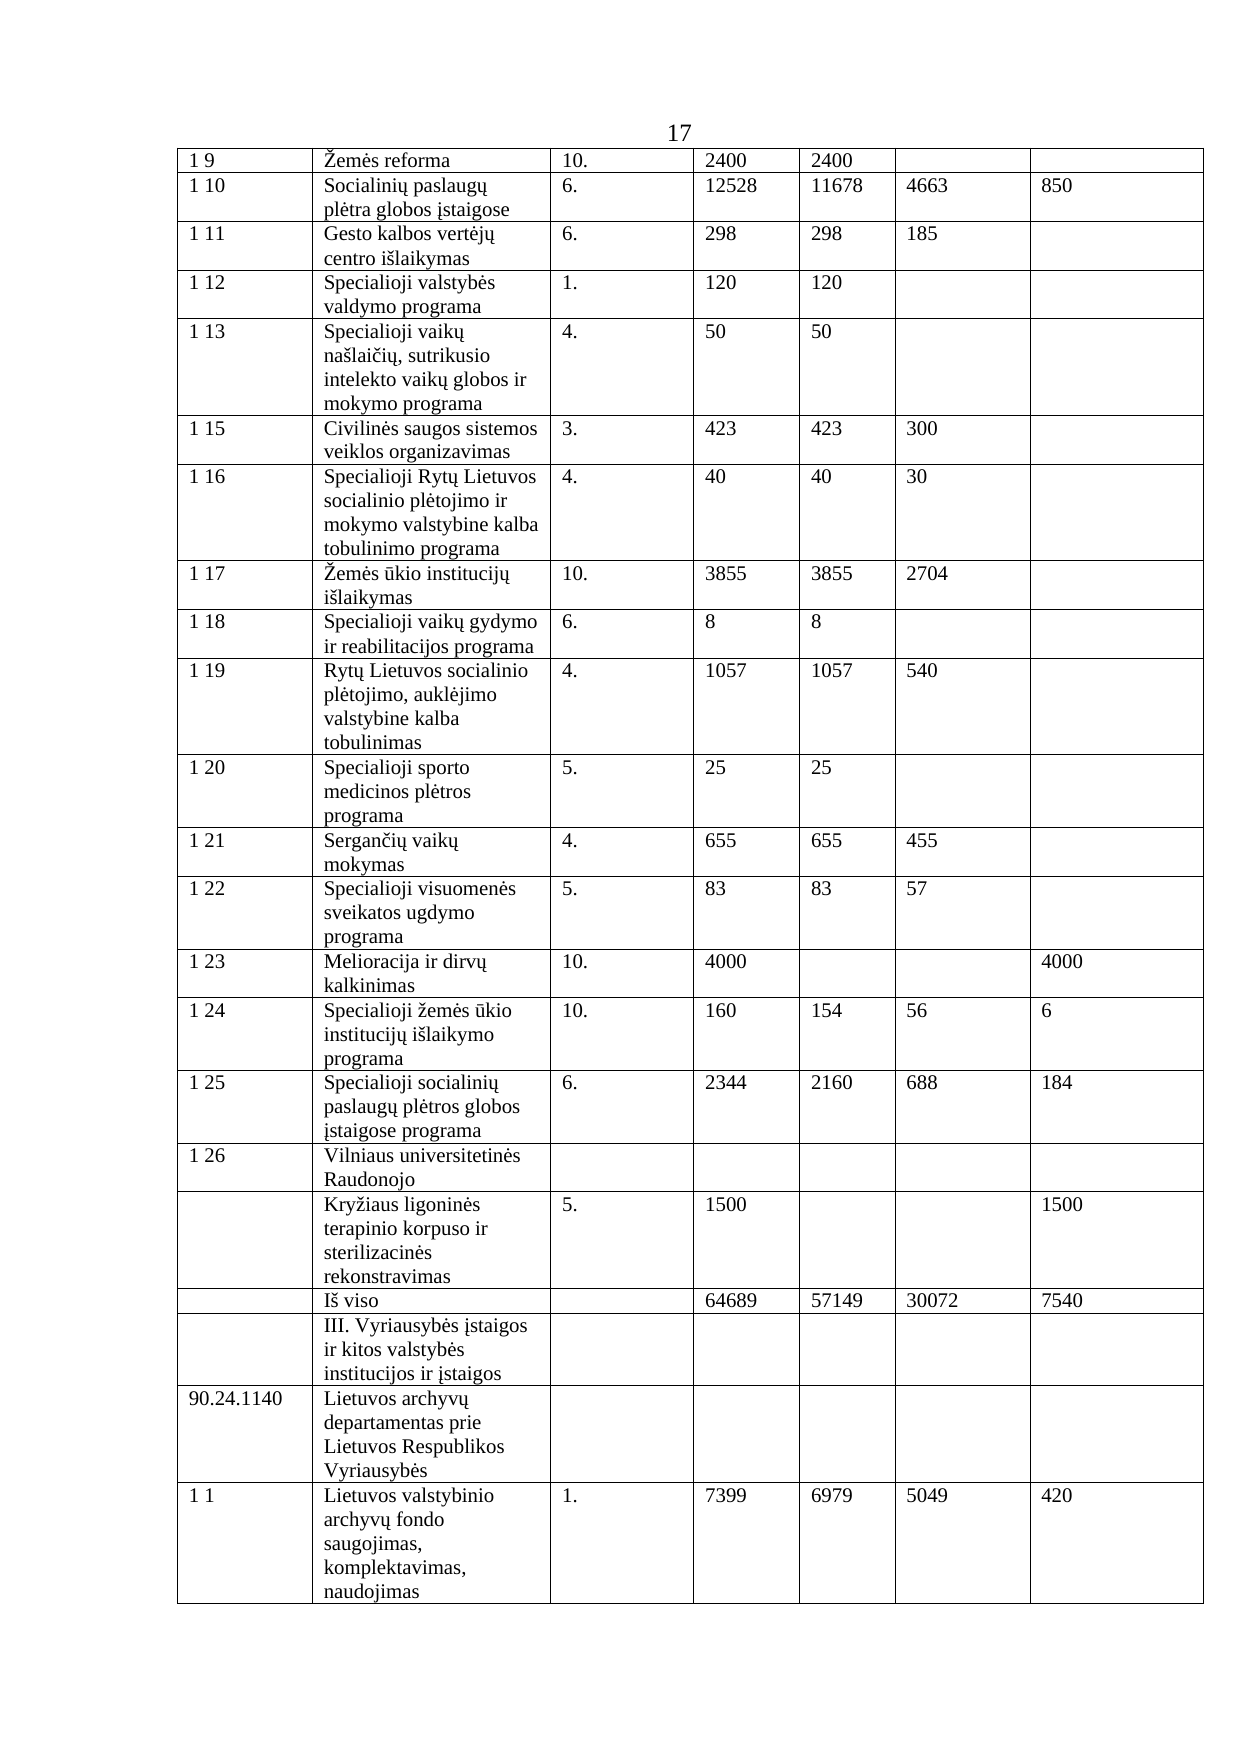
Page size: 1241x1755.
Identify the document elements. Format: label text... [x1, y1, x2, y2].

table_cell [1031, 222, 1203, 269]
table_cell Socialinių paslaugų plėtra globos įstaigose [313, 173, 550, 221]
table_cell 6. [551, 222, 693, 269]
table_cell [800, 950, 895, 997]
table_cell 298 [800, 222, 895, 269]
table_cell 5049 [896, 1483, 1030, 1603]
table_cell [1031, 561, 1203, 609]
table_cell 8 [800, 610, 895, 658]
table_cell [1031, 1144, 1203, 1191]
table_cell 1 20 [178, 755, 312, 827]
table_cell 30 [896, 465, 1030, 560]
table_cell 57149 [800, 1289, 895, 1312]
table_cell Civilinės saugos sistemos veiklos organizavimas [313, 416, 550, 463]
table_cell 4. [551, 465, 693, 560]
table_cell 1 11 [178, 222, 312, 269]
table_cell Sergančių vaikų mokymas [313, 828, 550, 876]
table_cell [694, 1314, 799, 1385]
table_cell [800, 1314, 895, 1385]
table_cell 455 [896, 828, 1030, 876]
table_cell 850 [1031, 173, 1203, 221]
table_cell 184 [1031, 1071, 1203, 1142]
table_cell 1 26 [178, 1144, 312, 1191]
table_cell 50 [800, 319, 895, 415]
table_cell 40 [800, 465, 895, 560]
table_cell [896, 755, 1030, 827]
table_cell [1031, 877, 1203, 948]
table_cell 4663 [896, 173, 1030, 221]
table_cell 2400 [800, 149, 895, 172]
table_cell [551, 1386, 693, 1482]
table_cell [178, 1192, 312, 1288]
table_cell 1. [551, 1483, 693, 1603]
table_cell [694, 1144, 799, 1191]
table_cell 5. [551, 1192, 693, 1288]
table_cell Specialioji vaikų našlaičių, sutrikusio intelekto vaikų globos ir mokymo programa [313, 319, 550, 415]
table_cell [1031, 1314, 1203, 1385]
table_cell 1500 [694, 1192, 799, 1288]
table_cell 2400 [694, 149, 799, 172]
table_cell 50 [694, 319, 799, 415]
table_cell 6. [551, 610, 693, 658]
table_cell 420 [1031, 1483, 1203, 1603]
table_cell Lietuvos valstybinio archyvų fondo saugojimas, komplektavimas, naudojimas [313, 1483, 550, 1603]
table_cell 10. [551, 149, 693, 172]
table_cell 6. [551, 173, 693, 221]
table_cell 7540 [1031, 1289, 1203, 1312]
table_cell 56 [896, 998, 1030, 1070]
table_cell [1031, 659, 1203, 754]
table_cell [896, 1192, 1030, 1288]
table_cell Lietuvos archyvų departamentas prie Lietuvos Respublikos Vyriausybės [313, 1386, 550, 1482]
table_cell 4000 [694, 950, 799, 997]
table_cell Žemės ūkio institucijų išlaikymas [313, 561, 550, 609]
table_cell 10. [551, 561, 693, 609]
table_cell 3855 [800, 561, 895, 609]
table_cell 2344 [694, 1071, 799, 1142]
table_cell 7399 [694, 1483, 799, 1603]
table_cell [896, 1386, 1030, 1482]
table_cell 10. [551, 950, 693, 997]
table_cell [1031, 465, 1203, 560]
table_cell 30072 [896, 1289, 1030, 1312]
table_cell 120 [800, 271, 895, 318]
table_cell 2704 [896, 561, 1030, 609]
table_cell 6 [1031, 998, 1203, 1070]
table_cell 1 23 [178, 950, 312, 997]
table_cell 1 10 [178, 173, 312, 221]
table_cell [178, 1314, 312, 1385]
table_cell [896, 1144, 1030, 1191]
table_cell Specialioji žemės ūkio institucijų išlaikymo programa [313, 998, 550, 1070]
table_cell 83 [800, 877, 895, 948]
table_cell 11678 [800, 173, 895, 221]
table_cell [800, 1386, 895, 1482]
table_cell 423 [800, 416, 895, 463]
table_cell 1 13 [178, 319, 312, 415]
table_cell 655 [694, 828, 799, 876]
table_cell Specialioji socialinių paslaugų plėtros globos įstaigose programa [313, 1071, 550, 1142]
table_cell 1 12 [178, 271, 312, 318]
table_cell [896, 610, 1030, 658]
table_cell 40 [694, 465, 799, 560]
table_cell 90.24.1140 [178, 1386, 312, 1482]
table_cell 2160 [800, 1071, 895, 1142]
table_cell [800, 1144, 895, 1191]
table_cell [896, 271, 1030, 318]
table_cell 83 [694, 877, 799, 948]
table_cell 1 24 [178, 998, 312, 1070]
table_cell Specialioji sporto medicinos plėtros programa [313, 755, 550, 827]
table_cell [1031, 271, 1203, 318]
table_cell 10. [551, 998, 693, 1070]
table_cell [1031, 610, 1203, 658]
table_cell 655 [800, 828, 895, 876]
table_cell III. Vyriausybės įstaigos ir kitos valstybės institucijos ir įstaigos [313, 1314, 550, 1385]
table_cell 1500 [1031, 1192, 1203, 1288]
table_cell Specialioji vaikų gydymo ir reabilitacijos programa [313, 610, 550, 658]
table_cell [694, 1386, 799, 1482]
table_cell [896, 319, 1030, 415]
table_cell Melioracija ir dirvų kalkinimas [313, 950, 550, 997]
table_cell [1031, 149, 1203, 172]
table_cell [178, 1289, 312, 1312]
table_cell 4. [551, 828, 693, 876]
table_cell 1 22 [178, 877, 312, 948]
table_cell Specialioji visuomenės sveikatos ugdymo programa [313, 877, 550, 948]
table_cell 1 17 [178, 561, 312, 609]
table_cell 1 16 [178, 465, 312, 560]
table_cell 57 [896, 877, 1030, 948]
table_cell 154 [800, 998, 895, 1070]
table_cell 5. [551, 755, 693, 827]
table_cell Gesto kalbos vertėjų centro išlaikymas [313, 222, 550, 269]
table_cell Rytų Lietuvos socialinio plėtojimo, auklėjimo valstybine kalba tobulinimas [313, 659, 550, 754]
table_cell [551, 1289, 693, 1312]
table_cell Žemės reforma [313, 149, 550, 172]
table_cell 5. [551, 877, 693, 948]
table_cell 3. [551, 416, 693, 463]
table_cell 1 21 [178, 828, 312, 876]
table_cell 8 [694, 610, 799, 658]
table_cell [896, 950, 1030, 997]
table_cell 185 [896, 222, 1030, 269]
table_cell 4000 [1031, 950, 1203, 997]
table_cell Kryžiaus ligoninės terapinio korpuso ir sterilizacinės rekonstravimas [313, 1192, 550, 1288]
table_cell 300 [896, 416, 1030, 463]
table_cell 688 [896, 1071, 1030, 1142]
table_cell 1 25 [178, 1071, 312, 1142]
table_cell [800, 1192, 895, 1288]
table_cell [1031, 755, 1203, 827]
table_cell 1 9 [178, 149, 312, 172]
table_cell 1057 [800, 659, 895, 754]
table_cell Specialioji Rytų Lietuvos socialinio plėtojimo ir mokymo valstybine kalba tobulinimo programa [313, 465, 550, 560]
table_cell [896, 149, 1030, 172]
table_cell [1031, 416, 1203, 463]
table_cell 4. [551, 319, 693, 415]
table_cell 12528 [694, 173, 799, 221]
table_cell 1 19 [178, 659, 312, 754]
table_cell 3855 [694, 561, 799, 609]
table_cell 1. [551, 271, 693, 318]
table_cell 25 [694, 755, 799, 827]
table_cell Vilniaus universitetinės Raudonojo [313, 1144, 550, 1191]
table_cell 540 [896, 659, 1030, 754]
table_cell 160 [694, 998, 799, 1070]
table_cell [1031, 1386, 1203, 1482]
table_cell Specialioji valstybės valdymo programa [313, 271, 550, 318]
table_cell [896, 1314, 1030, 1385]
table_cell [1031, 319, 1203, 415]
table_cell 4. [551, 659, 693, 754]
table_cell [1031, 828, 1203, 876]
table_cell 423 [694, 416, 799, 463]
table_cell Iš viso [313, 1289, 550, 1312]
table_cell 298 [694, 222, 799, 269]
table_cell 25 [800, 755, 895, 827]
table_cell 1 1 [178, 1483, 312, 1603]
table_cell 6979 [800, 1483, 895, 1603]
table_cell [551, 1144, 693, 1191]
table_cell 1 18 [178, 610, 312, 658]
table_cell [551, 1314, 693, 1385]
table_cell 1057 [694, 659, 799, 754]
table_cell 6. [551, 1071, 693, 1142]
table_cell 64689 [694, 1289, 799, 1312]
table_cell 120 [694, 271, 799, 318]
table_cell 1 15 [178, 416, 312, 463]
